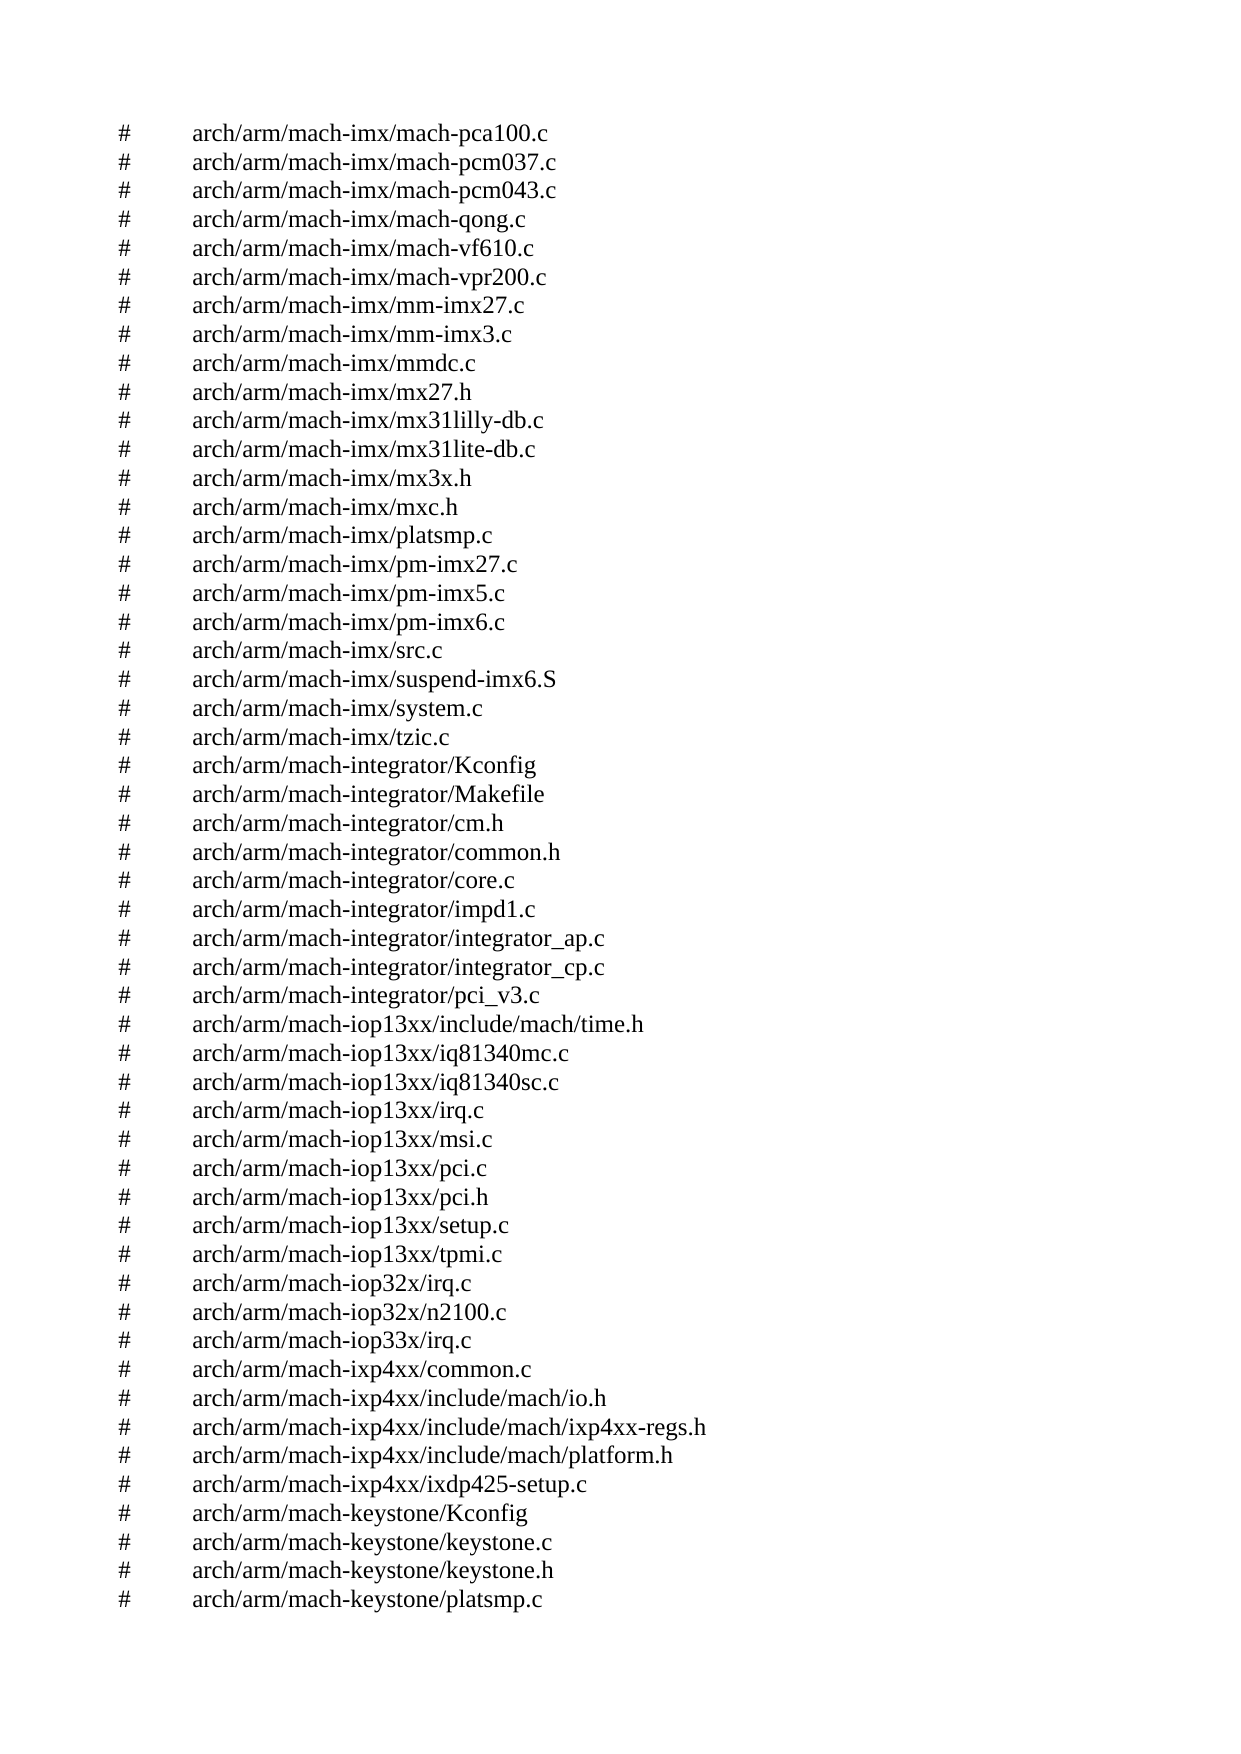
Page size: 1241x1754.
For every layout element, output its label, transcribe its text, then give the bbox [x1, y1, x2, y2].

text # arch/arm/mach-imx/mach-vf610.c [118, 233, 1122, 262]
text # arch/arm/mach-integrator/impd1.c [118, 894, 1122, 923]
text # arch/arm/mach-iop13xx/setup.c [118, 1211, 1122, 1239]
text # arch/arm/mach-imx/platsmp.c [118, 521, 1122, 549]
text # arch/arm/mach-imx/mxc.h [118, 492, 1122, 521]
text # arch/arm/mach-iop13xx/tpmi.c [118, 1239, 1122, 1268]
text # arch/arm/mach-integrator/common.h [118, 837, 1122, 866]
text # arch/arm/mach-iop13xx/iq81340mc.c [118, 1038, 1122, 1067]
text # arch/arm/mach-iop13xx/iq81340sc.c [118, 1067, 1122, 1096]
text # arch/arm/mach-imx/mx31lite-db.c [118, 434, 1122, 463]
text # arch/arm/mach-imx/mach-pca100.c [118, 118, 1122, 147]
text # arch/arm/mach-imx/pm-imx5.c [118, 578, 1122, 607]
text # arch/arm/mach-iop32x/irq.c [118, 1268, 1122, 1297]
text # arch/arm/mach-imx/suspend-imx6.S [118, 664, 1122, 693]
text # arch/arm/mach-imx/mm-imx27.c [118, 291, 1122, 319]
text # arch/arm/mach-imx/mach-pcm043.c [118, 176, 1122, 204]
text # arch/arm/mach-imx/mx27.h [118, 377, 1122, 406]
text # arch/arm/mach-integrator/pci_v3.c [118, 981, 1122, 1009]
text # arch/arm/mach-iop33x/irq.c [118, 1326, 1122, 1354]
text # arch/arm/mach-iop13xx/pci.h [118, 1182, 1122, 1211]
text # arch/arm/mach-integrator/Makefile [118, 779, 1122, 808]
text # arch/arm/mach-imx/mach-pcm037.c [118, 147, 1122, 176]
text # arch/arm/mach-integrator/integrator_ap.c [118, 923, 1122, 952]
text # arch/arm/mach-keystone/keystone.h [118, 1556, 1122, 1584]
text # arch/arm/mach-imx/tzic.c [118, 722, 1122, 751]
text # arch/arm/mach-ixp4xx/common.c [118, 1354, 1122, 1383]
text # arch/arm/mach-imx/mach-qong.c [118, 204, 1122, 233]
text # arch/arm/mach-imx/src.c [118, 636, 1122, 664]
text # arch/arm/mach-integrator/cm.h [118, 808, 1122, 837]
text # arch/arm/mach-keystone/platsmp.c [118, 1584, 1122, 1613]
text # arch/arm/mach-imx/mm-imx3.c [118, 319, 1122, 348]
text # arch/arm/mach-imx/mach-vpr200.c [118, 262, 1122, 291]
text # arch/arm/mach-iop13xx/include/mach/time.h [118, 1009, 1122, 1038]
text # arch/arm/mach-integrator/core.c [118, 866, 1122, 894]
text # arch/arm/mach-imx/mx31lilly-db.c [118, 406, 1122, 434]
text # arch/arm/mach-ixp4xx/ixdp425-setup.c [118, 1469, 1122, 1498]
text # arch/arm/mach-ixp4xx/include/mach/io.h [118, 1383, 1122, 1412]
text # arch/arm/mach-imx/mx3x.h [118, 463, 1122, 492]
text # arch/arm/mach-keystone/keystone.c [118, 1527, 1122, 1556]
text # arch/arm/mach-imx/pm-imx6.c [118, 607, 1122, 636]
text # arch/arm/mach-ixp4xx/include/mach/platform.h [118, 1441, 1122, 1469]
text # arch/arm/mach-imx/system.c [118, 693, 1122, 722]
text # arch/arm/mach-ixp4xx/include/mach/ixp4xx-regs.h [118, 1412, 1122, 1441]
text # arch/arm/mach-imx/mmdc.c [118, 348, 1122, 377]
text # arch/arm/mach-integrator/integrator_cp.c [118, 952, 1122, 981]
text # arch/arm/mach-iop32x/n2100.c [118, 1297, 1122, 1326]
text # arch/arm/mach-keystone/Kconfig [118, 1498, 1122, 1527]
text # arch/arm/mach-iop13xx/pci.c [118, 1153, 1122, 1182]
text # arch/arm/mach-iop13xx/irq.c [118, 1096, 1122, 1124]
text # arch/arm/mach-iop13xx/msi.c [118, 1124, 1122, 1153]
text # arch/arm/mach-integrator/Kconfig [118, 751, 1122, 779]
text # arch/arm/mach-imx/pm-imx27.c [118, 549, 1122, 578]
